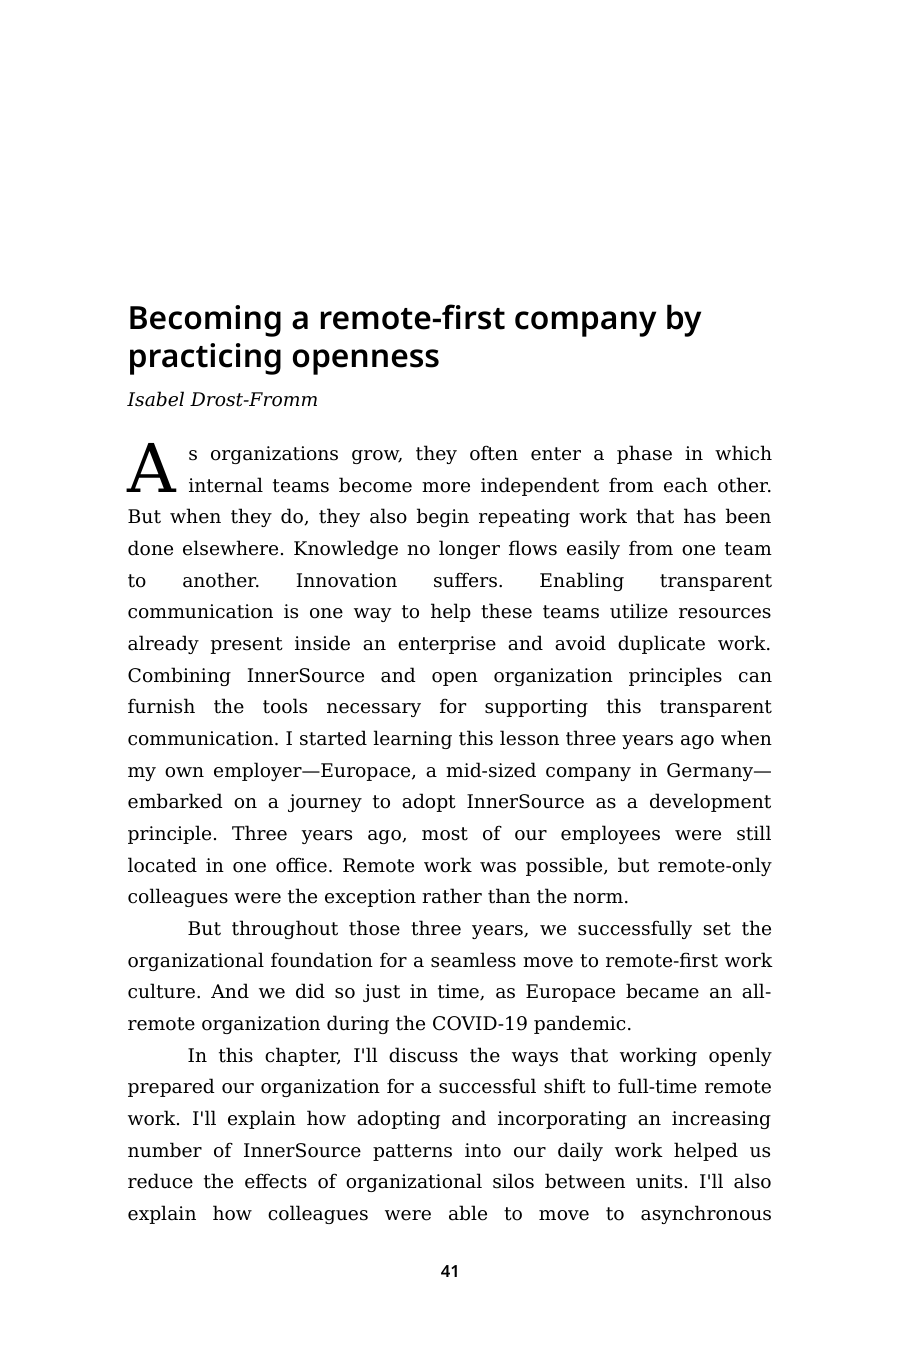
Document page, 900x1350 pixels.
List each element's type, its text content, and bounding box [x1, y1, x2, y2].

text But throughout those three years, we successfully set the organizational foundation for a seamless move to remote-first work culture. And we did so just in time, as Europace became an all-remote organization during the COVID-19 pandemic. [127, 918, 772, 1035]
text In this chapter, I'll discuss the ways that working openly prepared our organization for a successful shift to full-time remote work. I'll explain how adopting and incorporating an increasing number of InnerSource patterns into our daily work helped us reduce the effects of organizational silos between units. I'll also explain how colleagues were able to move to asynchronous [127, 1045, 772, 1225]
text As organizations grow, they often enter a phase in which internal teams become more independent from each other. But when they do, they also begin repeating work that has been done elsewhere. Knowledge no longer flows easily from one team to another. Innovation suffers. Enabling transparent communication is one way to help these teams utilize resources already present inside an enterprise and avoid duplicate work. Combining InnerSource and open organization principles can furnish the tools necessary for supporting this transparent communication. I started learning this lesson three years ago when my own employer—Europace, a mid-sized company in Germany—embarked on a journey to adopt InnerSource as a development principle. Three years ago, most of our employees were still located in one office. Remote work was possible, but remote-only colleagues were the exception rather than the norm. [127, 443, 772, 908]
subtitle Becoming a remote-first company by practicing openness [127, 298, 772, 377]
text Isabel Drost-Fromm [127, 389, 772, 411]
